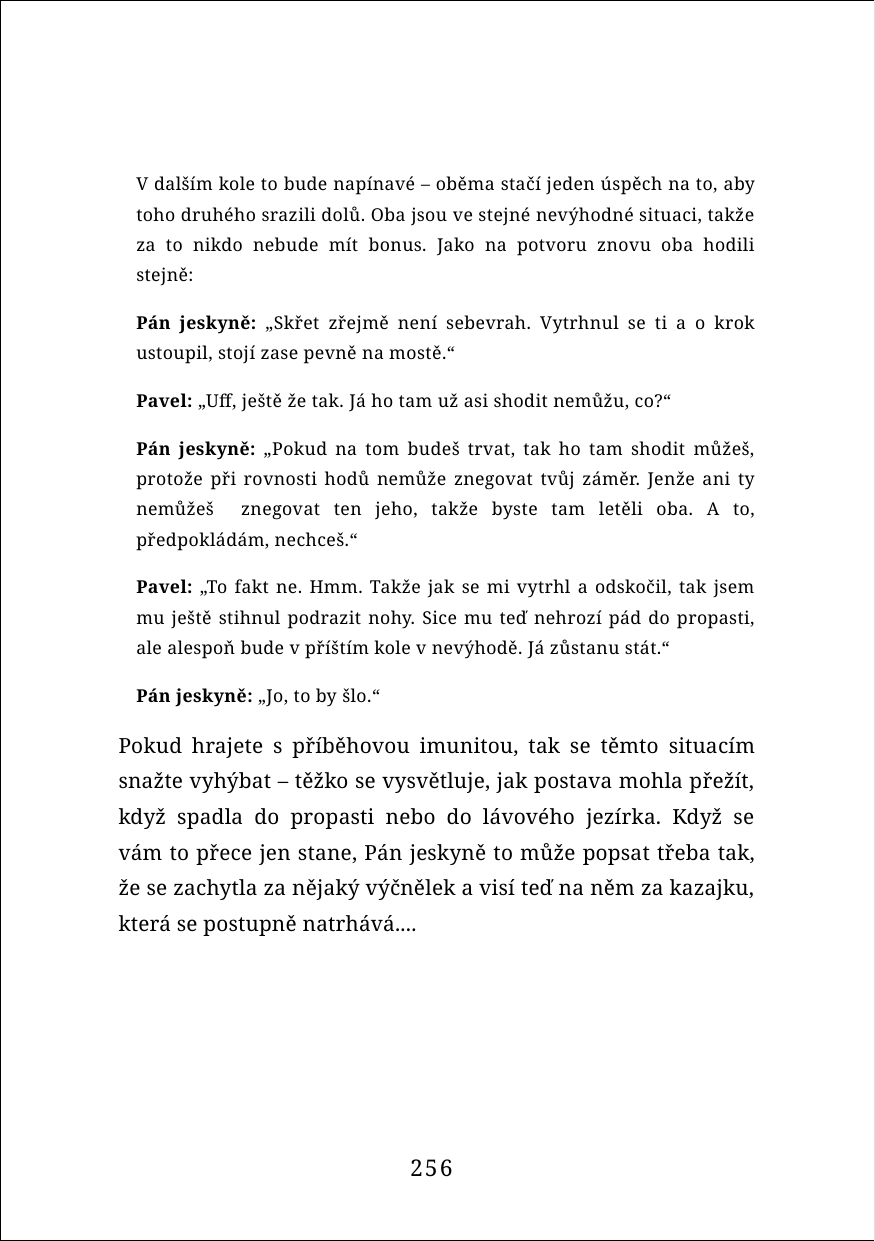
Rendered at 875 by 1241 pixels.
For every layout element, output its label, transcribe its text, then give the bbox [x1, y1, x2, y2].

text V dalším kole to bude napínavé – oběma stačí jeden úspěch na to, aby toho druhého srazili dolů. Oba jsou ve stejné nevýhodné situaci, takže za to nikdo nebude mít bonus. Jako na potvoru znovu oba hodili stejně: [136, 172, 756, 287]
text Pán jeskyně: „Skřet zřejmě není sebevrah. Vytrhnul se ti a o krok ustoupil, stojí zase pevně na mostě.“ [136, 310, 756, 365]
text Pán jeskyně: „Jo, to by šlo.“ [136, 683, 756, 707]
text Pán jeskyně: „Pokud na tom budeš trvat, tak ho tam shodit můžeš, protože při rovnosti hodů nemůže znegovat tvůj záměr. Jenže ani ty nemůžeš znegovat ten jeho, takže byste tam letěli oba. A to, předpokládám, nechceš.“ [136, 436, 756, 551]
text Pokud hrajete s příběhovou imunitou, tak se těmto situacím snažte vyhýbat – těžko se vysvětluje, jak postava mohla přežít, když spadla do propasti nebo do lávového jezírka. Když se vám to přece jen stane, Pán jeskyně to může popsat třeba tak, že se zachytla za nějaký výčnělek a visí teď na něm za kazajku, která se postupně natrhává.... [118, 731, 756, 937]
text Pavel: „Uff, ještě že tak. Já ho tam už asi shodit nemůžu, co?“ [136, 388, 756, 413]
text Pavel: „To fakt ne. Hmm. Takže jak se mi vytrhl a odskočil, tak jsem mu ještě stihnul podrazit nohy. Sice mu teď nehrozí pád do propasti, ale alespoň bude v příštím kole v nevýhodě. Já zůstanu stát.“ [136, 575, 756, 659]
